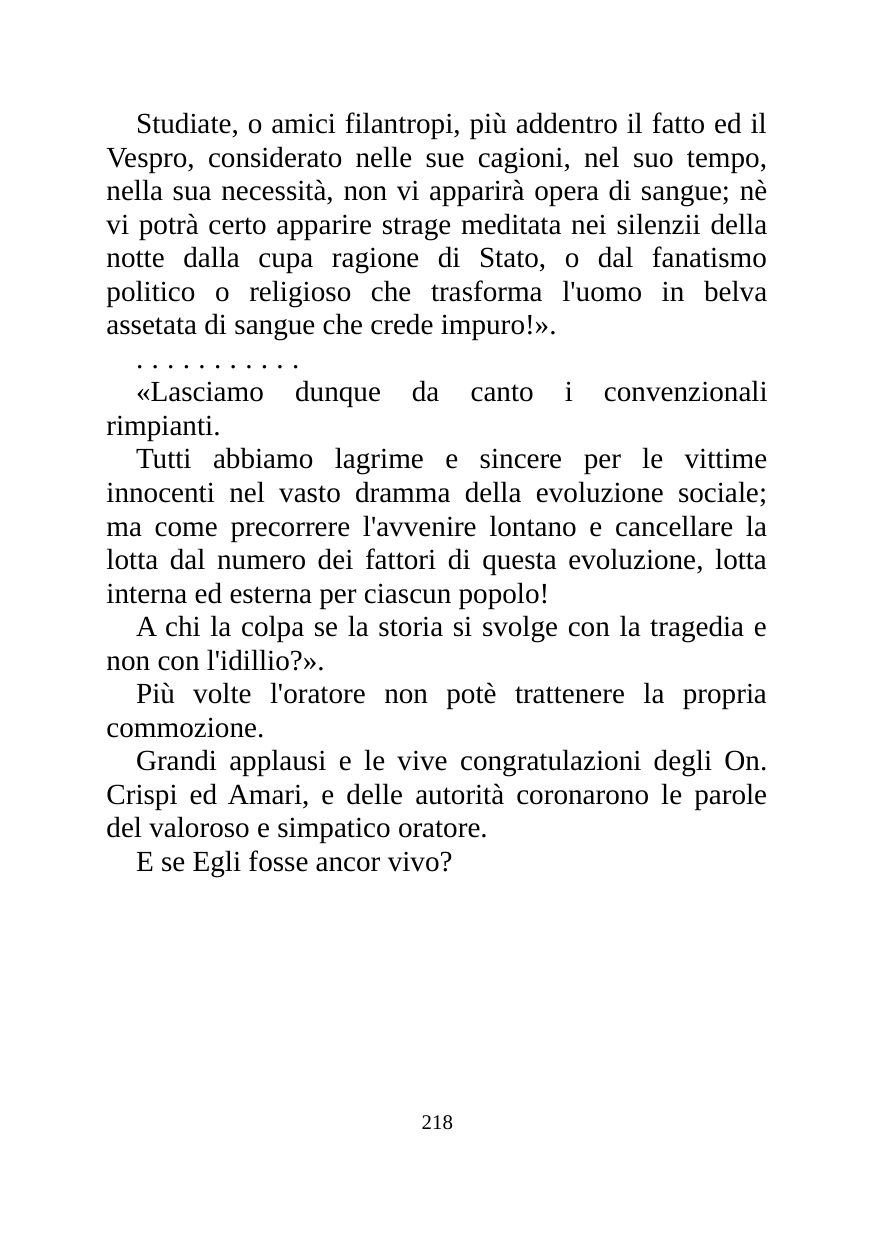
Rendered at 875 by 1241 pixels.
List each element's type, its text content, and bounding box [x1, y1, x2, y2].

text E se Egli fosse ancor vivo? [106, 844, 768, 878]
text A chi la colpa se la storia si svolge con la tragedia e non con l'idillio?». [106, 609, 768, 676]
text «Lasciamo dunque da canto i convenzionali rimpianti. [106, 374, 768, 442]
text Studiate, o amici filantropi, più addentro il fatto ed il Vespro, considerato nelle sue cagioni, nel suo tempo, nella sua necessità, non vi apparirà opera di sangue; nè vi potrà certo apparire strage meditata nei silenzii della notte dalla cupa ragione di Stato, o dal fanatismo politico o religioso che trasforma l'uomo in belva assetata di sangue che crede impuro!». [106, 106, 768, 341]
text Tutti abbiamo lagrime e sincere per le vittime innocenti nel vasto dramma della evoluzione sociale; ma come precorrere l'avvenire lontano e cancellare la lotta dal numero dei fattori di questa evoluzione, lotta interna ed esterna per ciascun popolo! [106, 442, 768, 609]
text ........... [106, 341, 768, 374]
text Più volte l'oratore non potè trattenere la propria commozione. [106, 676, 768, 743]
text Grandi applausi e le vive congratulazioni degli On. Crispi ed Amari, e delle autorità coronarono le parole del valoroso e simpatico oratore. [106, 743, 768, 844]
